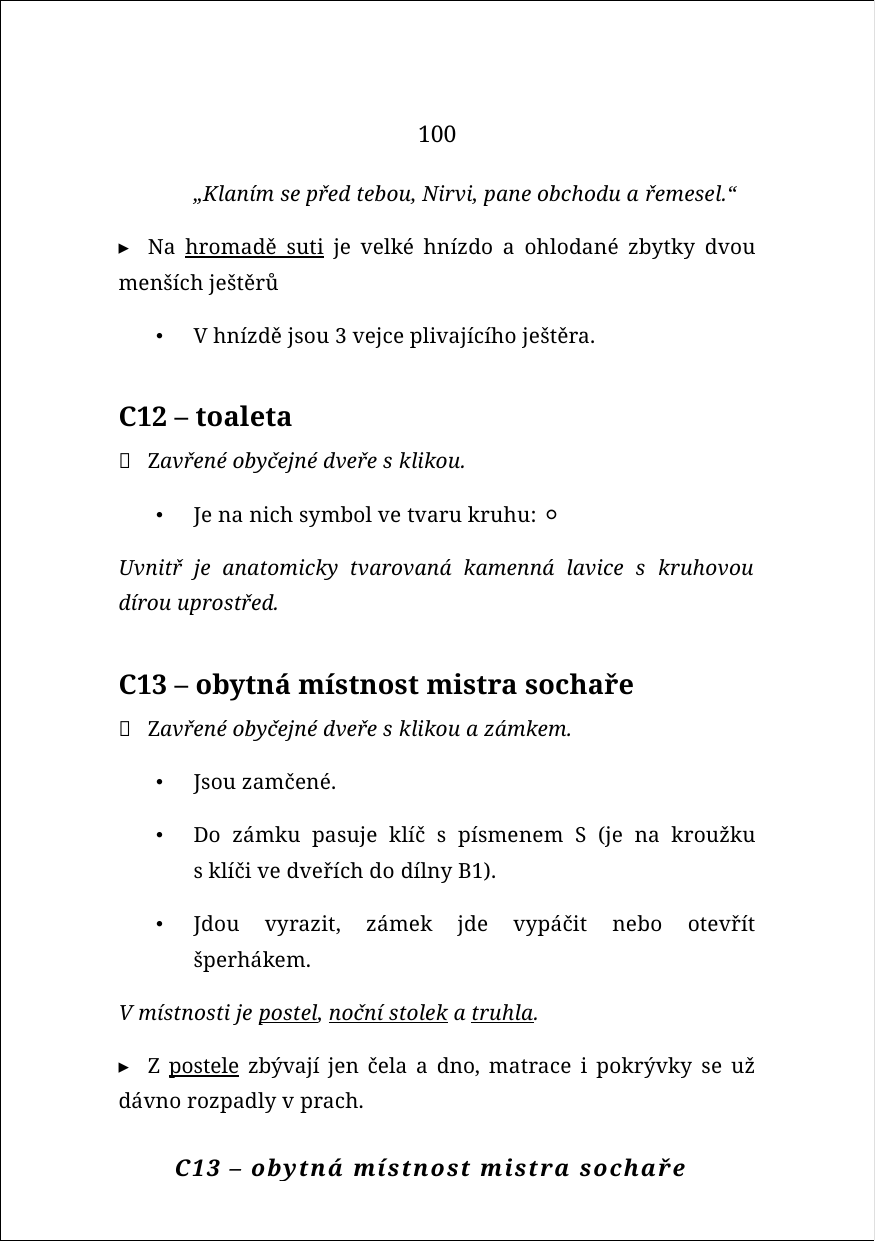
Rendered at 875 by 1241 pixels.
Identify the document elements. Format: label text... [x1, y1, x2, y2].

text 🚪 Zavřené obyčejné dveře s⁠ klikou. [118, 446, 756, 475]
list „Klaním se před tebou, Nirvi, pane obchodu a⁠ řemesel.“ [156, 179, 756, 207]
list Jsou zamčené. [156, 767, 756, 796]
list Do zámku pasuje klíč s⁠ písmenem S⁠ (je na kroužku s⁠ klíči ve dveřích do dílny B1). [156, 820, 756, 884]
list Jdou vyrazit, zámek jde vypáčit nebo otevřít šperhákem. [156, 909, 756, 973]
list Je na nich symbol ve tvaru kruhu: ⚪ [156, 500, 756, 528]
text ▸ Na hromadě suti je velké hnízdo a⁠ ohlodané zbytky dvou menších ještěrů [118, 232, 756, 296]
subtitle C13 – obytná místnost mistra sochaře [118, 665, 756, 702]
subtitle C12 – toaleta [118, 398, 756, 435]
text Uvnitř je anatomicky tvarovaná kamenná lavice s⁠ kruhovou dírou uprostřed. [118, 553, 756, 617]
text 🚪 Zavřené obyčejné dveře s⁠ klikou a⁠ zámkem. [118, 714, 756, 742]
list V⁠ hnízdě jsou 3 vejce plivajícího ještěra. [156, 321, 756, 349]
text ▸ Z⁠ postele zbývají jen čela a⁠ dno, matrace i⁠ pokrývky se už dávno rozpadly v⁠ prach. [118, 1051, 756, 1115]
text V⁠ místnosti je postel, noční stolek a⁠ truhla. [118, 998, 756, 1026]
